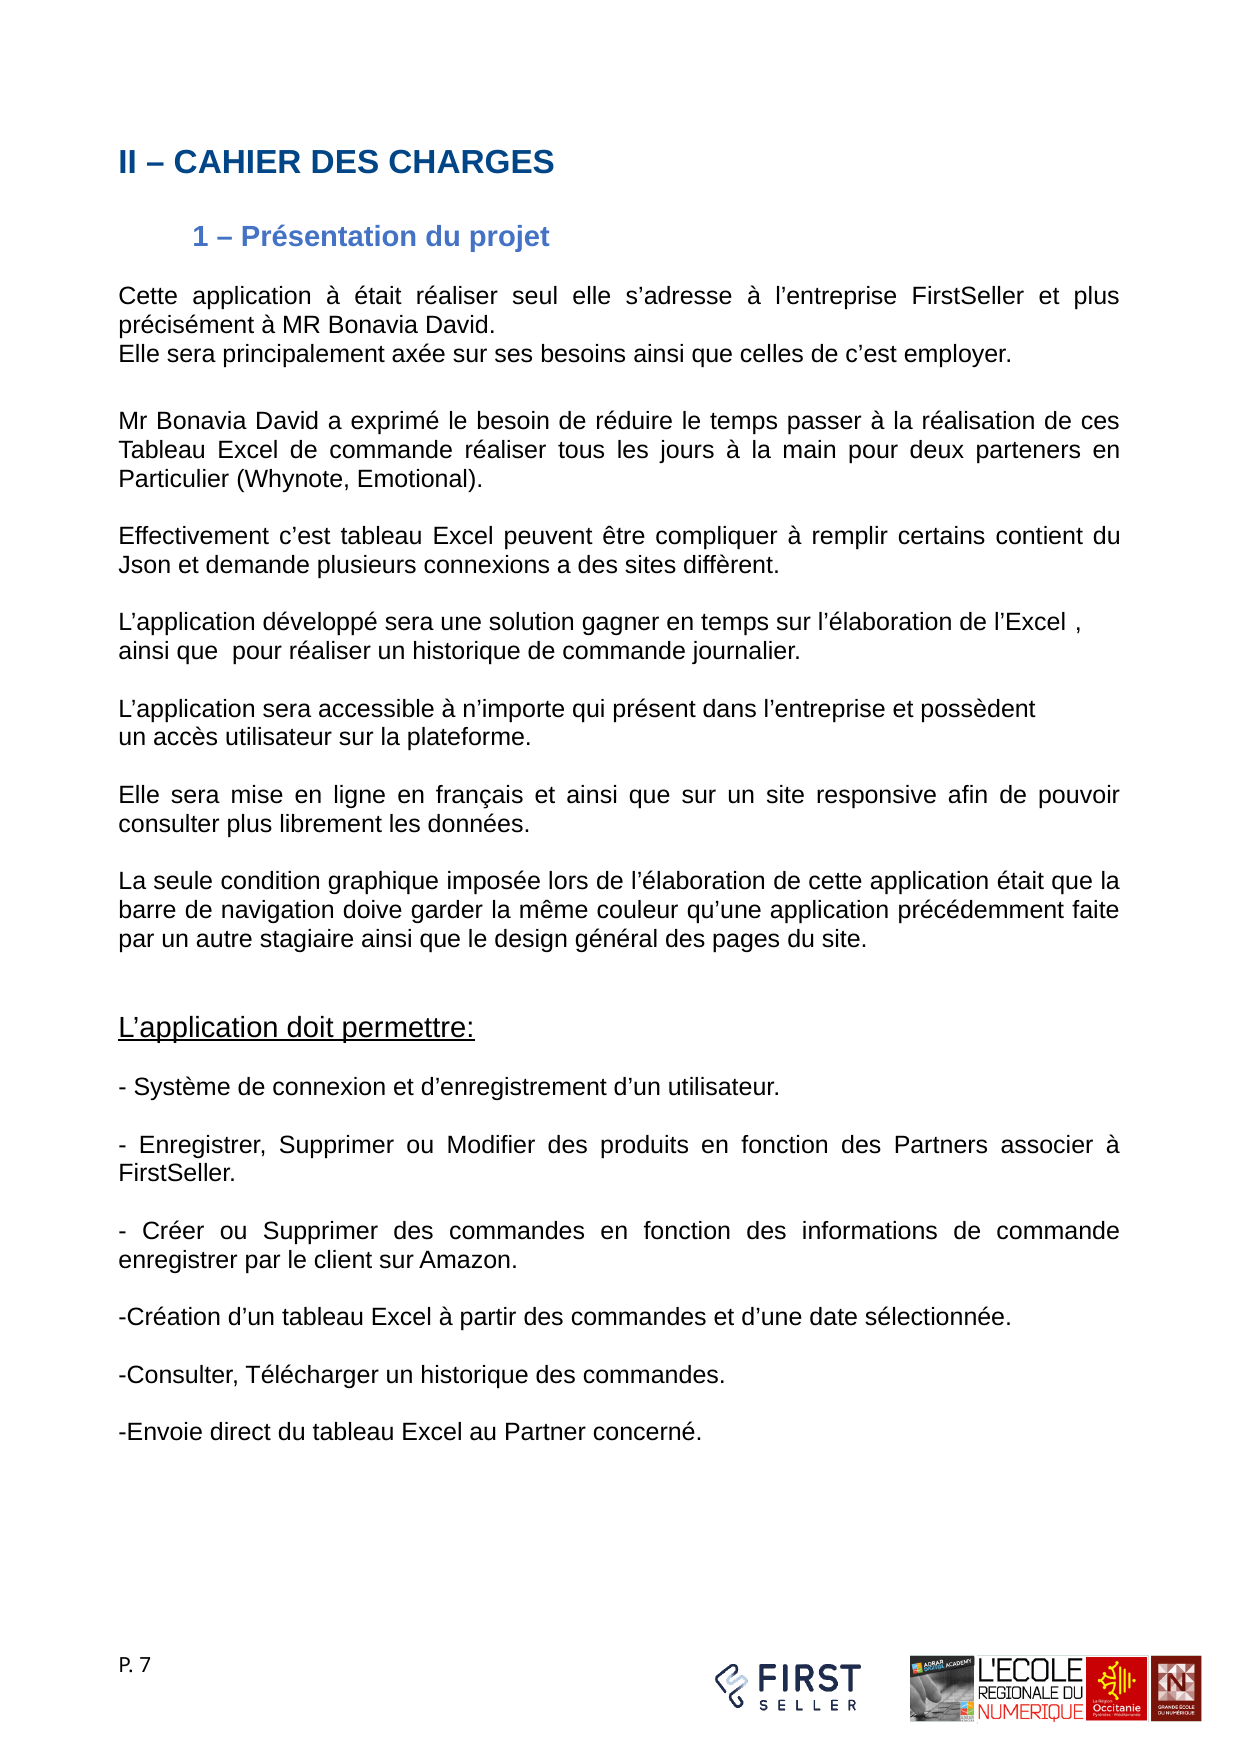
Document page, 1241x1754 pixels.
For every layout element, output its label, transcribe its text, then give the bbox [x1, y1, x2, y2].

text Elle sera principalement axée sur ses besoins ainsi que celles de c’est employer. [118, 339, 1122, 368]
text Elle sera mise en ligne en français et ainsi que sur un site responsive afin de pouvoir consulter plus librement les données. [118, 780, 1122, 837]
text - Enregistrer, Supprimer ou Modifier des produits en fonction des Partners associer à FirstSeller. [118, 1129, 1122, 1187]
text L’application sera accessible à n’importe qui présent dans l’entreprise et possèdent [118, 693, 1122, 722]
text - Système de connexion et d’enregistrement d’un utilisateur. [118, 1072, 1122, 1101]
text ainsi que pour réaliser un historique de commande journalier. [118, 636, 1122, 665]
text un accès utilisateur sur la plateforme. [118, 722, 1122, 751]
text La seule condition graphique imposée lors de l’élaboration de cette application était que la barre de navigation doive garder la même couleur qu’une application précédemment faite par un autre stagiaire ainsi que le design général des pages du site. [118, 866, 1122, 952]
text L’application doit permettre: [118, 1010, 1122, 1043]
subtitle 1 – Présentation du projet [118, 219, 1122, 253]
text Cette application à était réaliser seul elle s’adresse à l’entreprise FirstSeller et plus précisément à MR Bonavia David. [118, 281, 1122, 339]
text Effectivement c’est tableau Excel peuvent être compliquer à remplir certains contient du Json et demande plusieurs connexions a des sites diffèrent. [118, 521, 1122, 578]
subtitle II – CAHIER DES CHARGES [118, 142, 1122, 181]
text -Consulter, Télécharger un historique des commandes. [118, 1359, 1122, 1388]
text Mr Bonavia David a exprimé le besoin de réduire le temps passer à la réalisation de ces Tableau Excel de commande réaliser tous les jours à la main pour deux parteners en Particulier (Whynote, Emotional). [118, 406, 1122, 492]
text -Création d’un tableau Excel à partir des commandes et d’une date sélectionnée. [118, 1302, 1122, 1331]
text -Envoie direct du tableau Excel au Partner concerné. [118, 1417, 1122, 1446]
text - Créer ou Supprimer des commandes en fonction des informations de commande enregistrer par le client sur Amazon. [118, 1216, 1122, 1273]
text L’application développé sera une solution gagner en temps sur l’élaboration de l’Excel , [118, 607, 1122, 636]
